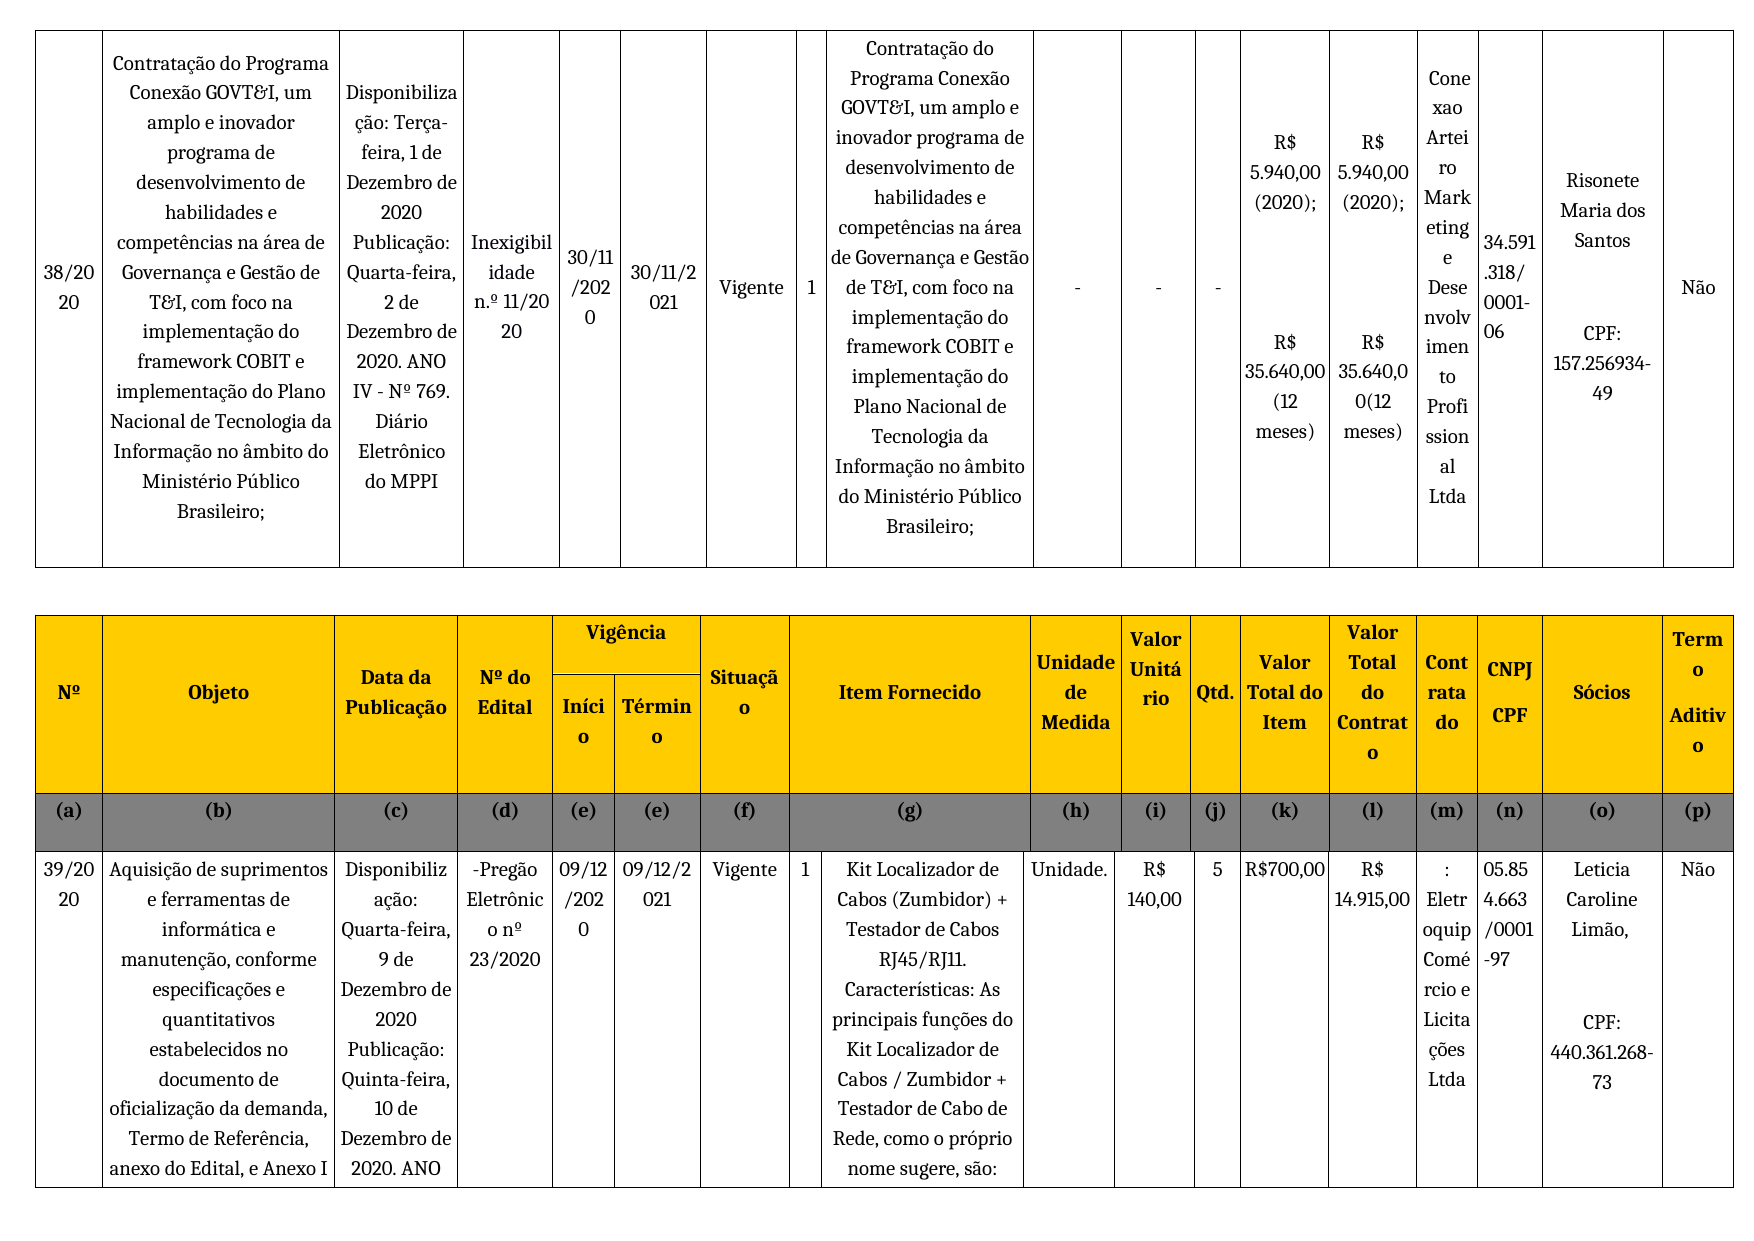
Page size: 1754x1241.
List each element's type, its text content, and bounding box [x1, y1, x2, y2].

table_cell (k) [1241, 794, 1329, 851]
table_cell -Pregão Eletrônico nº 23/2020 [458, 852, 552, 1187]
table_cell R$ 5.940,00 (2020); R$ 35.640,00(12 meses) [1330, 31, 1417, 567]
table_cell Risonete Maria dos Santos CPF: 157.256934-49 [1543, 31, 1663, 567]
table_cell (f) [701, 794, 789, 851]
table_cell 39/2020 [36, 852, 102, 1187]
table_cell 05.854.663/0001-97 [1478, 852, 1542, 1187]
table_cell (n) [1478, 794, 1542, 851]
table_cell - [1122, 31, 1195, 567]
table_header Valor Unitário [1122, 616, 1190, 793]
table_cell Término [615, 675, 700, 793]
table_header Termo Aditivo [1663, 616, 1733, 793]
table_header Unidade de Medida [1031, 616, 1121, 793]
table_cell Disponibilização: Quarta-feira, 9 de Dezembro de 2020 Publicação: Quinta-feira, 10 de Dezembro de 2020. ANO [335, 852, 457, 1187]
table_header Data da Publicação [335, 616, 457, 793]
table_cell (a) [36, 794, 102, 851]
table_cell 1 [790, 852, 821, 1187]
table_cell R$ 140,00 [1115, 852, 1194, 1187]
table_cell Vigente [707, 31, 796, 567]
table_cell (c) [335, 794, 457, 851]
table_cell (j) [1191, 794, 1240, 851]
table_header CNPJ CPF [1478, 616, 1542, 793]
table_header Objeto [103, 616, 334, 793]
table_cell Início [553, 675, 614, 793]
table_header Vigência [553, 616, 700, 673]
table_cell (o) [1543, 794, 1662, 851]
table_cell 09/12/2021 [615, 852, 700, 1187]
table_cell Unidade. [1024, 852, 1114, 1187]
table_header Qtd. [1191, 616, 1240, 793]
table_cell Inexigibilidade n.º 11/2020 [464, 31, 559, 567]
table_cell : Eletroquip Comércio e Licitações Ltda [1417, 852, 1477, 1187]
table_cell R$700,00 [1241, 852, 1328, 1187]
table_cell Contratação do Programa Conexão GOVT&I, um amplo e inovador programa de desenvolvimento de habilidades e competências na área de Governança e Gestão de T&I, com foco na implementação do framework COBIT e implementação do Plano Nacional de Tecnologia da Informação no âmbito do Ministério Público Brasileiro; [827, 31, 1033, 567]
table_cell Kit Localizador de Cabos (Zumbidor) + Testador de Cabos RJ45/RJ11. Características: As principais funções do Kit Localizador de Cabos / Zumbidor + Testador de Cabo de Rede, como o próprio nome sugere, são: [822, 852, 1023, 1187]
table_header Valor Total do Item [1241, 616, 1329, 793]
table_header Valor Total do Contrato [1330, 616, 1416, 793]
table_cell Não [1663, 852, 1733, 1187]
table_header Item Fornecido [790, 616, 1030, 793]
table_cell R$ 14.915,00 [1329, 852, 1416, 1187]
table_cell 5 [1195, 852, 1240, 1187]
table_cell Disponibilização: Terça-feira, 1 de Dezembro de 2020 Publicação: Quarta-feira, 2 de Dezembro de 2020. ANO IV - Nº 769. Diário Eletrônico do MPPI [340, 31, 463, 567]
table_cell (m) [1417, 794, 1477, 851]
table_cell (i) [1122, 794, 1190, 851]
table_header Nº do Edital [458, 616, 552, 793]
table_cell Vigente [701, 852, 789, 1187]
table_cell (d) [458, 794, 552, 851]
table_cell (e) [553, 794, 614, 851]
table_header Situação [701, 616, 789, 793]
table_cell 30/11/2021 [621, 31, 706, 567]
table_header Nº [36, 616, 102, 793]
table_header Sócios [1543, 616, 1662, 793]
table_header Contratado [1417, 616, 1477, 793]
table_cell Conexao Arteiro Marketing e Desenvolvimento Profissional Ltda [1418, 31, 1478, 567]
table_cell (p) [1663, 794, 1733, 851]
table_cell 30/11/2020 [560, 31, 620, 567]
table_cell Leticia Caroline Limão, CPF: 440.361.268-73 [1543, 852, 1662, 1187]
table_cell Não [1664, 31, 1733, 567]
table_cell 38/2020 [36, 31, 102, 567]
table_cell (g) [790, 794, 1030, 851]
table_cell 34.591.318/0001-06 [1479, 31, 1542, 567]
table_cell - [1196, 31, 1240, 567]
table_cell (l) [1330, 794, 1416, 851]
table_cell - [1034, 31, 1121, 567]
table_cell 1 [797, 31, 826, 567]
table_cell (h) [1031, 794, 1121, 851]
table_cell Aquisição de suprimentos e ferramentas de informática e manutenção, conforme especificações e quantitativos estabelecidos no documento de oficialização da demanda, Termo de Referência, anexo do Edital, e Anexo I [103, 852, 334, 1187]
table_cell (e) [615, 794, 700, 851]
table_cell 09/12/2020 [553, 852, 614, 1187]
table_cell R$ 5.940,00 (2020); R$ 35.640,00(12 meses) [1241, 31, 1329, 567]
table_cell (b) [103, 794, 334, 851]
table_cell Contratação do Programa Conexão GOVT&I, um amplo e inovador programa de desenvolvimento de habilidades e competências na área de Governança e Gestão de T&I, com foco na implementação do framework COBIT e implementação do Plano Nacional de Tecnologia da Informação no âmbito do Ministério Público Brasileiro; [103, 31, 339, 567]
